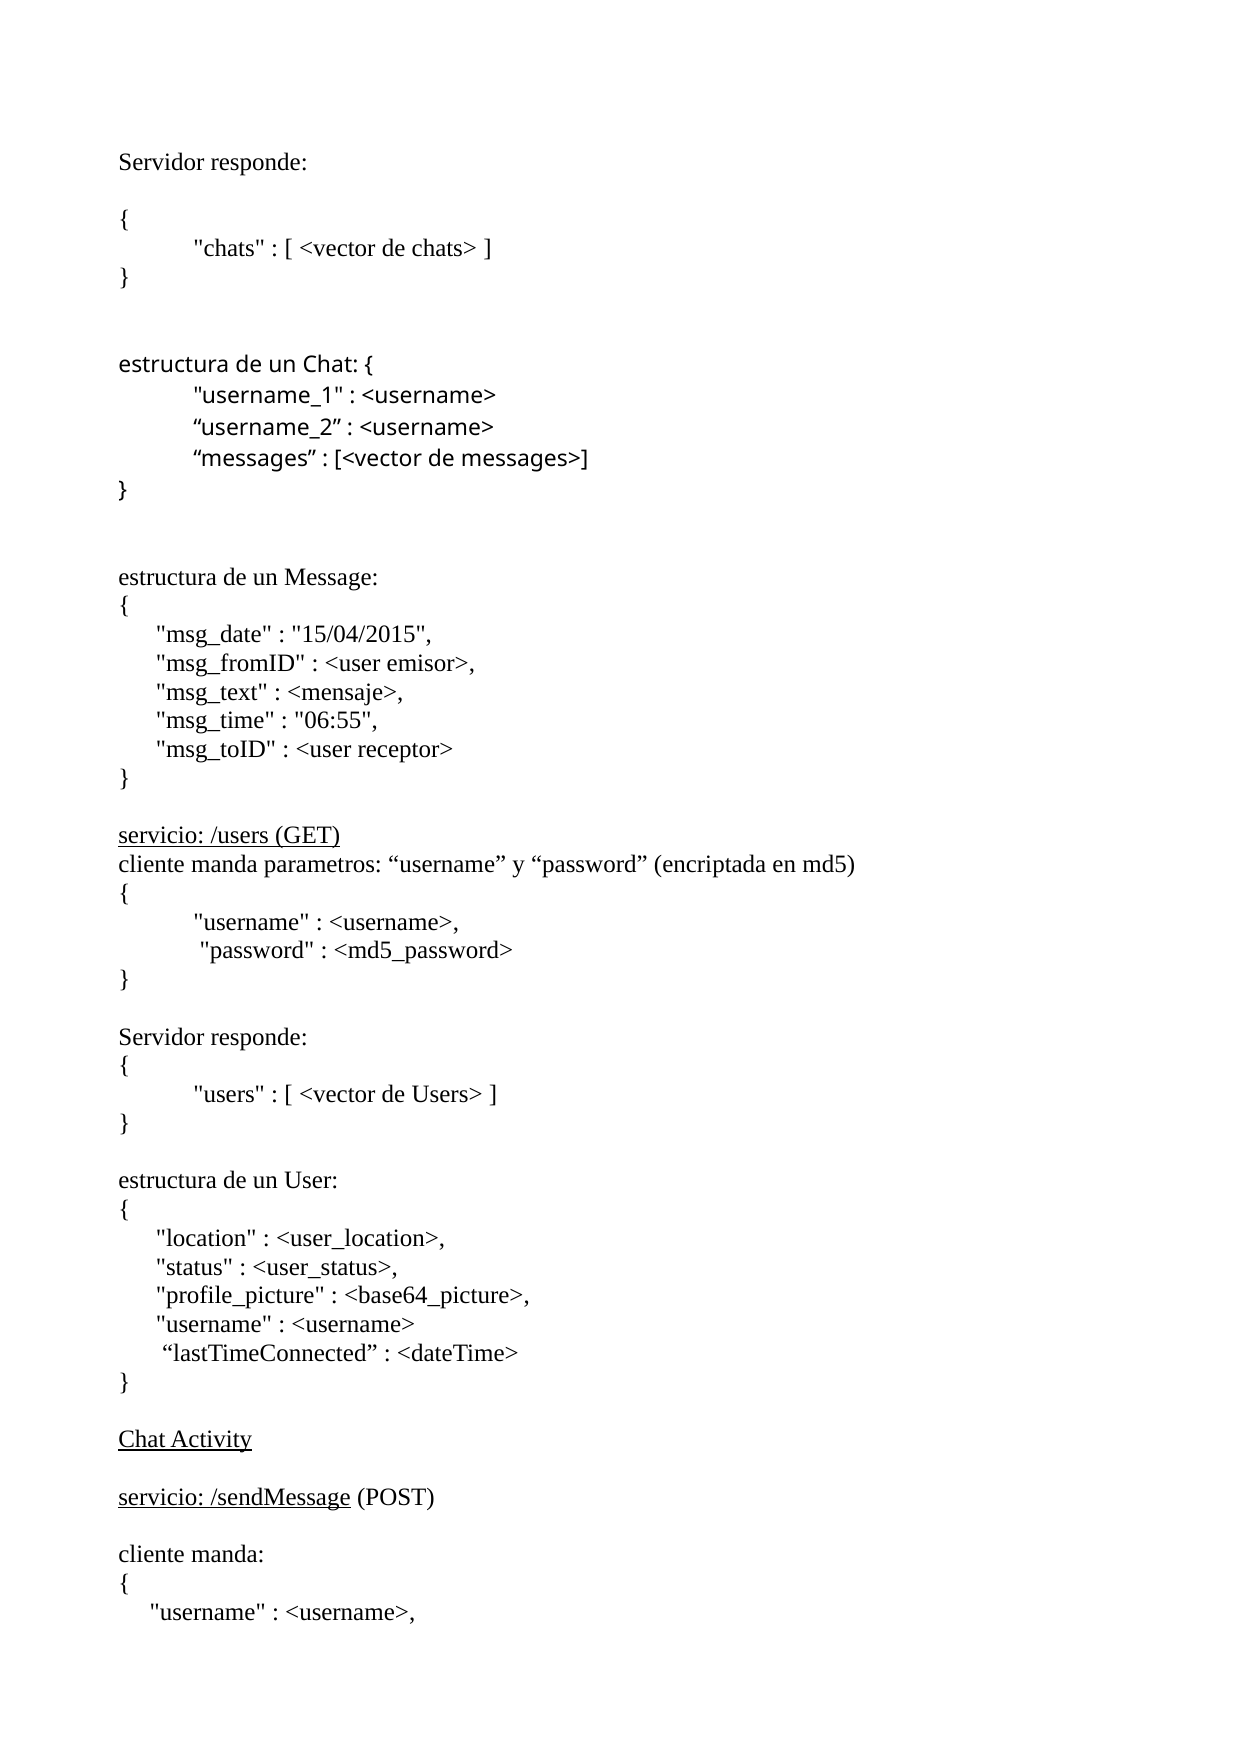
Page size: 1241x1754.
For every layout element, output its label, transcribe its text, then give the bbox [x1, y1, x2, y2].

text cliente manda: [118, 1539, 1122, 1568]
text { [118, 1568, 1122, 1597]
text { [118, 591, 1122, 619]
text "msg_fromID" : <user emisor>, [118, 648, 1122, 677]
text } [118, 1367, 1122, 1396]
text “lastTimeConnected” : <dateTime> [118, 1338, 1122, 1367]
text "msg_date" : "15/04/2015", [118, 619, 1122, 648]
text "msg_text" : <mensaje>, [118, 677, 1122, 706]
text “messages” : [<vector de messages>] [118, 442, 1122, 473]
text } [118, 1108, 1122, 1137]
text servicio: /users (GET) [118, 821, 1122, 849]
text "msg_time" : "06:55", [118, 706, 1122, 734]
text } [118, 964, 1122, 993]
text Servidor responde: [118, 1022, 1122, 1051]
text { [118, 878, 1122, 907]
text “username_2” : <username> [118, 411, 1122, 442]
text "status" : <user_status>, [118, 1252, 1122, 1281]
text "username" : <username> [118, 1309, 1122, 1338]
text "username" : <username>, [118, 1597, 1122, 1626]
text "chats" : [ <vector de chats> ] [118, 233, 1122, 262]
text "users" : [ <vector de Users> ] [118, 1079, 1122, 1108]
text Servidor responde: [118, 147, 1122, 176]
text { [118, 1051, 1122, 1079]
text estructura de un Chat: { [118, 348, 1122, 379]
text "username_1" : <username> [118, 379, 1122, 411]
text } [118, 262, 1122, 291]
text Chat Activity [118, 1424, 1122, 1453]
text "msg_toID" : <user receptor> [118, 734, 1122, 763]
text "location" : <user_location>, [118, 1223, 1122, 1252]
text "username" : <username>, [118, 907, 1122, 936]
text estructura de un User: [118, 1166, 1122, 1194]
text cliente manda parametros: “username” y “password” (encriptada en md5) [118, 849, 1122, 878]
text estructura de un Message: [118, 562, 1122, 591]
text servicio: /sendMessage (POST) [118, 1482, 1122, 1511]
text { [118, 1194, 1122, 1223]
text "profile_picture" : <base64_picture>, [118, 1281, 1122, 1309]
text { [118, 204, 1122, 233]
text "password" : <md5_password> [118, 936, 1122, 964]
text } [118, 763, 1122, 792]
text } [118, 473, 1122, 504]
